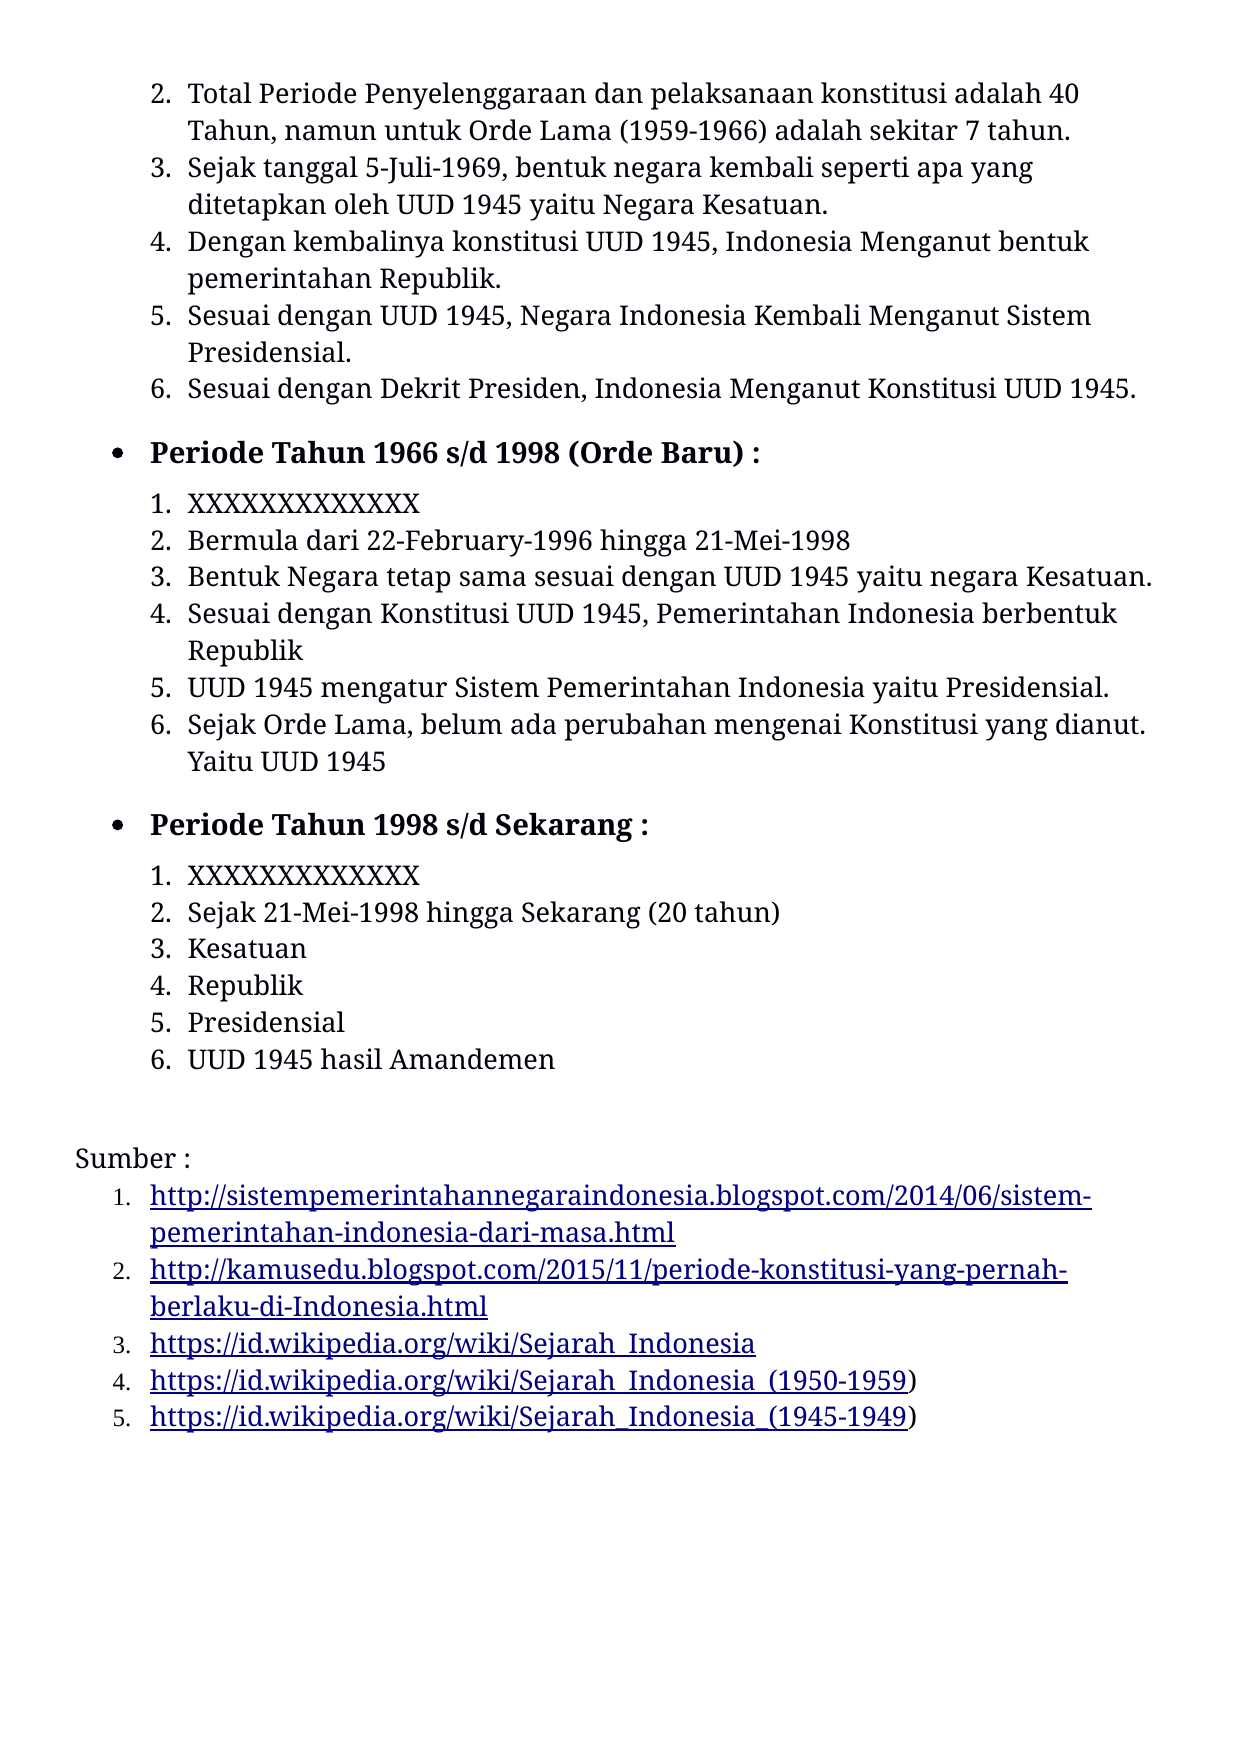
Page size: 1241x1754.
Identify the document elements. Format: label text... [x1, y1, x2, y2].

text Sumber : [75, 1140, 1165, 1177]
list XXXXXXXXXXXXX [150, 856, 1165, 893]
list Sesuai dengan Konstitusi UUD 1945, Pemerintahan Indonesia berbentuk Republik [150, 595, 1165, 668]
list Sejak tanggal 5-Juli-1969, bentuk negara kembali seperti apa yang ditetapkan oleh UUD 1945 yaitu Negara Kesatuan. [150, 149, 1165, 222]
list http://kamusedu.blogspot.com/2015/11/periode-konstitusi-yang-pernah-berlaku-di-Indonesia.html [112, 1250, 1165, 1324]
list https://id.wikipedia.org/wiki/Sejarah_Indonesia_(1945-1949) [112, 1398, 1165, 1435]
list Bermula dari 22-February-1996 hingga 21-Mei-1998 [150, 521, 1165, 558]
list https://id.wikipedia.org/wiki/Sejarah_Indonesia [112, 1324, 1165, 1361]
list Sesuai dengan Dekrit Presiden, Indonesia Menganut Konstitusi UUD 1945. [150, 370, 1165, 407]
list Total Periode Penyelenggaraan dan pelaksanaan konstitusi adalah 40 Tahun, namun untuk Orde Lama (1959-1966) adalah sekitar 7 tahun. [150, 75, 1165, 149]
list Republik [150, 967, 1165, 1004]
subtitle Periode Tahun 1998 s/d Sekarang : [112, 804, 1165, 844]
list UUD 1945 hasil Amandemen [150, 1041, 1165, 1077]
list Kesatuan [150, 930, 1165, 967]
list Presidensial [150, 1004, 1165, 1041]
list http://sistempemerintahannegaraindonesia.blogspot.com/2014/06/sistem-pemerintahan-indonesia-dari-masa.html [112, 1177, 1165, 1250]
subtitle Periode Tahun 1966 s/d 1998 (Orde Baru) : [112, 432, 1165, 472]
list Dengan kembalinya konstitusi UUD 1945, Indonesia Menganut bentuk pemerintahan Republik. [150, 222, 1165, 296]
list https://id.wikipedia.org/wiki/Sejarah_Indonesia_(1950-1959) [112, 1361, 1165, 1398]
list Bentuk Negara tetap sama sesuai dengan UUD 1945 yaitu negara Kesatuan. [150, 558, 1165, 595]
list XXXXXXXXXXXXX [150, 484, 1165, 521]
list UUD 1945 mengatur Sistem Pemerintahan Indonesia yaitu Presidensial. [150, 668, 1165, 705]
list Sejak 21-Mei-1998 hingga Sekarang (20 tahun) [150, 893, 1165, 930]
list Sesuai dengan UUD 1945, Negara Indonesia Kembali Menganut Sistem Presidensial. [150, 296, 1165, 370]
list Sejak Orde Lama, belum ada perubahan mengenai Konstitusi yang dianut. Yaitu UUD 1945 [150, 705, 1165, 779]
